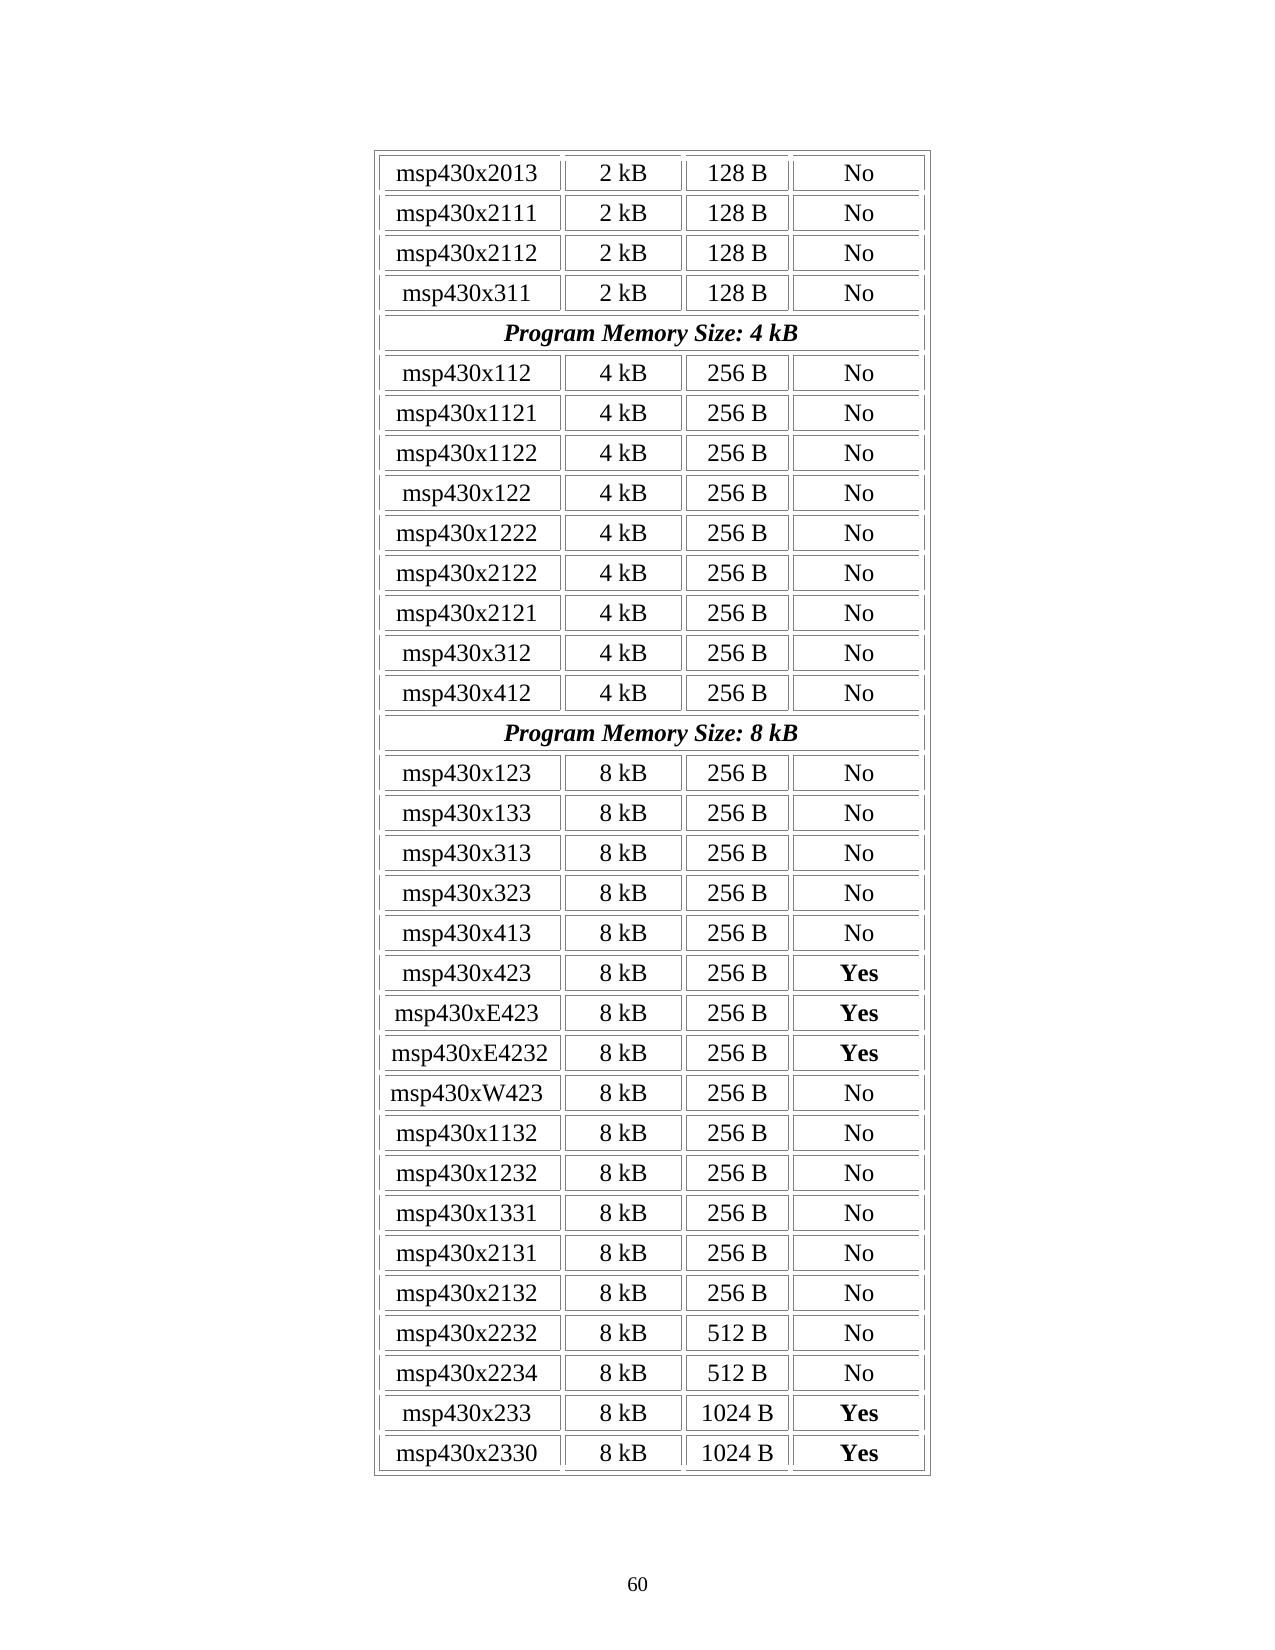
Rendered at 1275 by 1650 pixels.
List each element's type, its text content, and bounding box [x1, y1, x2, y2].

table_cell No [791, 350, 927, 390]
table_cell 4 kB [563, 351, 684, 390]
table_cell 4 kB [563, 590, 684, 630]
table_cell 1024 B [684, 1390, 791, 1430]
table_cell 8 kB [563, 1430, 684, 1470]
table_cell 8 kB [563, 1230, 684, 1270]
table_cell Program Memory Size: 8 kB [377, 710, 927, 750]
table_cell 8 kB [563, 990, 684, 1030]
table_cell 4 kB [563, 430, 684, 470]
table_cell 256 B [684, 670, 791, 710]
table_cell msp430x112 [377, 350, 563, 390]
table_cell msp430x2122 [377, 550, 563, 590]
table_cell 8 kB [563, 1390, 684, 1430]
table_cell No [791, 230, 927, 270]
table_cell 256 B [684, 550, 791, 590]
table_cell msp430x2013 [377, 151, 563, 190]
table_cell msp430x412 [377, 670, 563, 710]
table_cell 256 B [684, 351, 791, 390]
table_cell 128 B [684, 270, 791, 310]
table_cell 8 kB [563, 1350, 684, 1390]
table_cell 8 kB [563, 1190, 684, 1230]
table_cell 8 kB [563, 1150, 684, 1190]
table_cell No [791, 750, 927, 790]
table_cell No [791, 670, 927, 710]
table_cell No [791, 470, 927, 510]
table_cell 4 kB [563, 550, 684, 590]
table_cell 256 B [684, 1070, 791, 1110]
table_cell 8 kB [563, 1310, 684, 1350]
table_cell msp430x323 [377, 870, 563, 910]
table_cell No [791, 430, 927, 470]
table_cell msp430x2121 [377, 590, 563, 630]
table_cell 128 B [684, 190, 791, 230]
table_cell No [791, 190, 927, 230]
table_cell Yes [791, 990, 927, 1030]
table_cell 256 B [684, 1270, 791, 1310]
table_cell No [791, 790, 927, 830]
table_cell 8 kB [563, 830, 684, 870]
table_cell Yes [791, 1030, 927, 1070]
table_cell msp430x311 [377, 270, 563, 310]
table_cell No [791, 830, 927, 870]
table_cell msp430x2132 [377, 1270, 563, 1310]
table_cell No [791, 390, 927, 430]
table_cell msp430x1232 [377, 1150, 563, 1190]
table_cell Yes [791, 1430, 927, 1470]
table_cell msp430xW423 [377, 1070, 563, 1110]
table_cell 8 kB [563, 790, 684, 830]
table_cell msp430x133 [377, 790, 563, 830]
table_cell msp430x1222 [377, 510, 563, 550]
table_cell msp430x2112 [377, 230, 563, 270]
table_cell 2 kB [563, 190, 684, 230]
table_cell 8 kB [563, 950, 684, 990]
table_cell No [791, 550, 927, 590]
table_cell msp430x1132 [377, 1110, 563, 1150]
table_cell msp430x233 [377, 1390, 563, 1430]
table_cell 2 kB [563, 151, 684, 190]
table_cell msp430x122 [377, 470, 563, 510]
table_cell No [791, 870, 927, 910]
table_cell 4 kB [563, 510, 684, 550]
table_cell Yes [791, 1390, 927, 1430]
table_cell msp430xE423 [377, 990, 563, 1030]
table_cell msp430x123 [377, 750, 563, 790]
table_cell No [791, 510, 927, 550]
table_cell No [791, 1310, 927, 1350]
table_cell 4 kB [563, 390, 684, 430]
table_cell Yes [791, 950, 927, 990]
table_cell 512 B [684, 1310, 791, 1350]
table_cell No [791, 1230, 927, 1270]
table_cell 256 B [684, 910, 791, 950]
table_cell msp430x1331 [377, 1190, 563, 1230]
table_cell 256 B [684, 1150, 791, 1190]
table_cell 128 B [684, 151, 791, 190]
table_cell 256 B [684, 510, 791, 550]
table_cell No [791, 1190, 927, 1230]
table_cell 256 B [684, 590, 791, 630]
table_cell 256 B [684, 630, 791, 670]
table_cell No [791, 1070, 927, 1110]
table_cell 2 kB [563, 230, 684, 270]
table_cell No [791, 1110, 927, 1150]
table_cell 512 B [684, 1350, 791, 1390]
table_cell 256 B [684, 1230, 791, 1270]
table_cell msp430x423 [377, 950, 563, 990]
table_cell 128 B [684, 230, 791, 270]
table_cell 256 B [684, 1110, 791, 1150]
table_cell msp430x313 [377, 830, 563, 870]
table_cell 4 kB [563, 670, 684, 710]
table_cell 256 B [684, 830, 791, 870]
table_cell 256 B [684, 390, 791, 430]
table_cell No [791, 630, 927, 670]
table_cell 8 kB [563, 1030, 684, 1070]
table_cell msp430xE4232 [377, 1030, 563, 1070]
table_cell msp430x2131 [377, 1230, 563, 1270]
table_cell msp430x2330 [377, 1430, 563, 1470]
table_cell 8 kB [563, 751, 684, 790]
table_cell msp430x2111 [377, 190, 563, 230]
table_cell 256 B [684, 870, 791, 910]
table_cell 4 kB [563, 630, 684, 670]
table_cell 8 kB [563, 1070, 684, 1110]
table_cell 256 B [684, 1190, 791, 1230]
table_cell msp430x1121 [377, 390, 563, 430]
table_cell msp430x1122 [377, 430, 563, 470]
table_cell 8 kB [563, 870, 684, 910]
table_cell msp430x312 [377, 630, 563, 670]
table_cell msp430x2234 [377, 1350, 563, 1390]
table_cell msp430x2232 [377, 1310, 563, 1350]
table_cell 2 kB [563, 270, 684, 310]
table_cell No [791, 270, 927, 310]
table_cell 8 kB [563, 910, 684, 950]
table_cell 256 B [684, 790, 791, 830]
table_cell No [791, 151, 927, 190]
table_cell msp430x413 [377, 910, 563, 950]
table_cell 4 kB [563, 470, 684, 510]
table_cell 256 B [684, 950, 791, 990]
table_cell Program Memory Size: 4 kB [377, 310, 927, 350]
table_cell 8 kB [563, 1270, 684, 1310]
table_cell 256 B [684, 430, 791, 470]
table_cell No [791, 910, 927, 950]
table_cell 256 B [684, 751, 791, 790]
table_cell No [791, 1350, 927, 1390]
table_cell No [791, 590, 927, 630]
table_cell No [791, 1270, 927, 1310]
table_cell No [791, 1150, 927, 1190]
table_cell 256 B [684, 470, 791, 510]
table_cell 256 B [684, 990, 791, 1030]
table_cell 1024 B [684, 1430, 791, 1470]
table_cell 256 B [684, 1030, 791, 1070]
table_cell 8 kB [563, 1110, 684, 1150]
